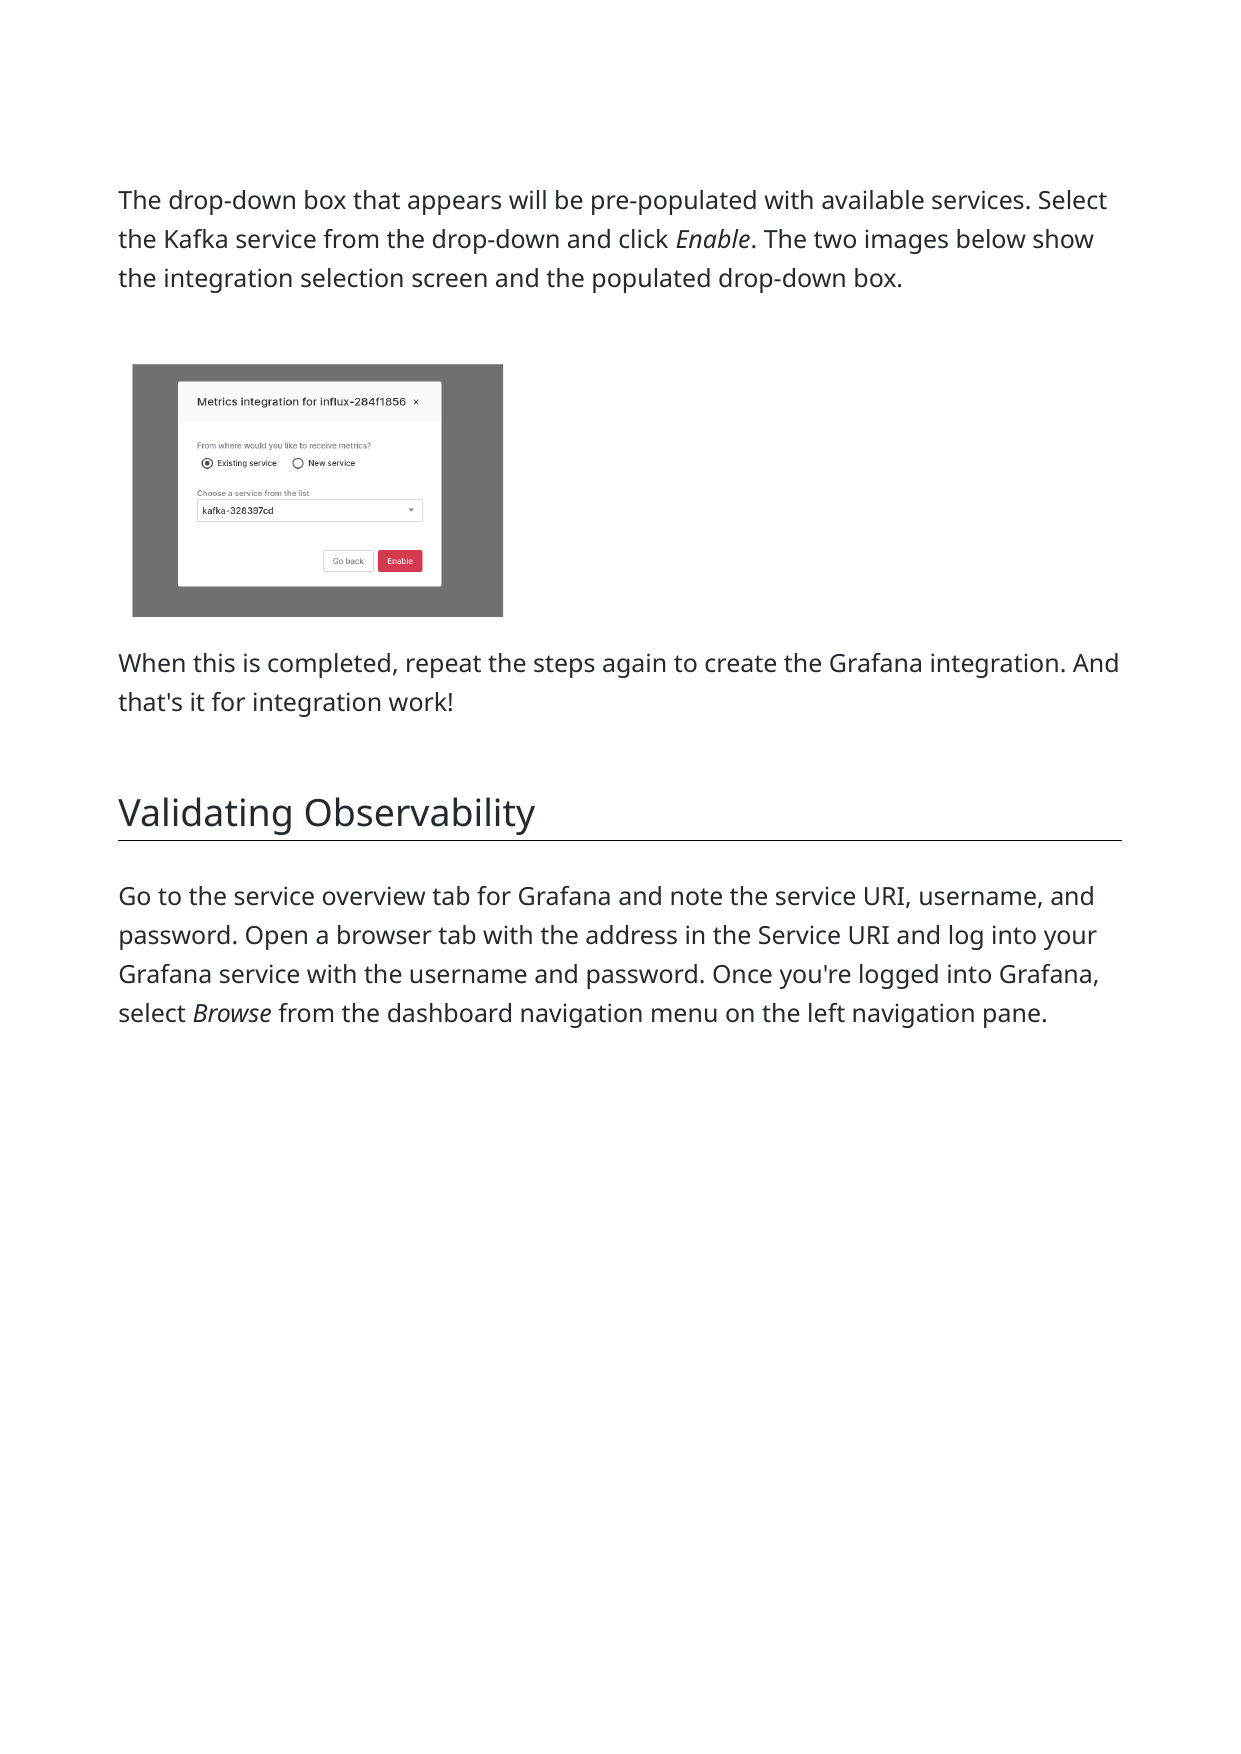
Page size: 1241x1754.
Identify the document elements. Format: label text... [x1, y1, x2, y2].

picture [132, 364, 504, 617]
text Go to the service overview tab for Grafana and note the service URI, username, and password. Open a browser tab with the address in the Service URI and log into your Grafana service with the username and password. Once you're logged into Grafana, select Browse from the dashboard navigation menu on the left navigation pane. [118, 878, 1122, 1030]
subtitle Validating Observability [118, 786, 1122, 840]
text When this is completed, repeat the steps again to create the Grafana integration. And that's it for integration work! [118, 646, 1122, 719]
text The drop-down box that appears will be pre-populated with available services. Select the Kafka service from the drop-down and click Enable. The two images below show the integration selection screen and the populated drop-down box. [118, 182, 1122, 295]
